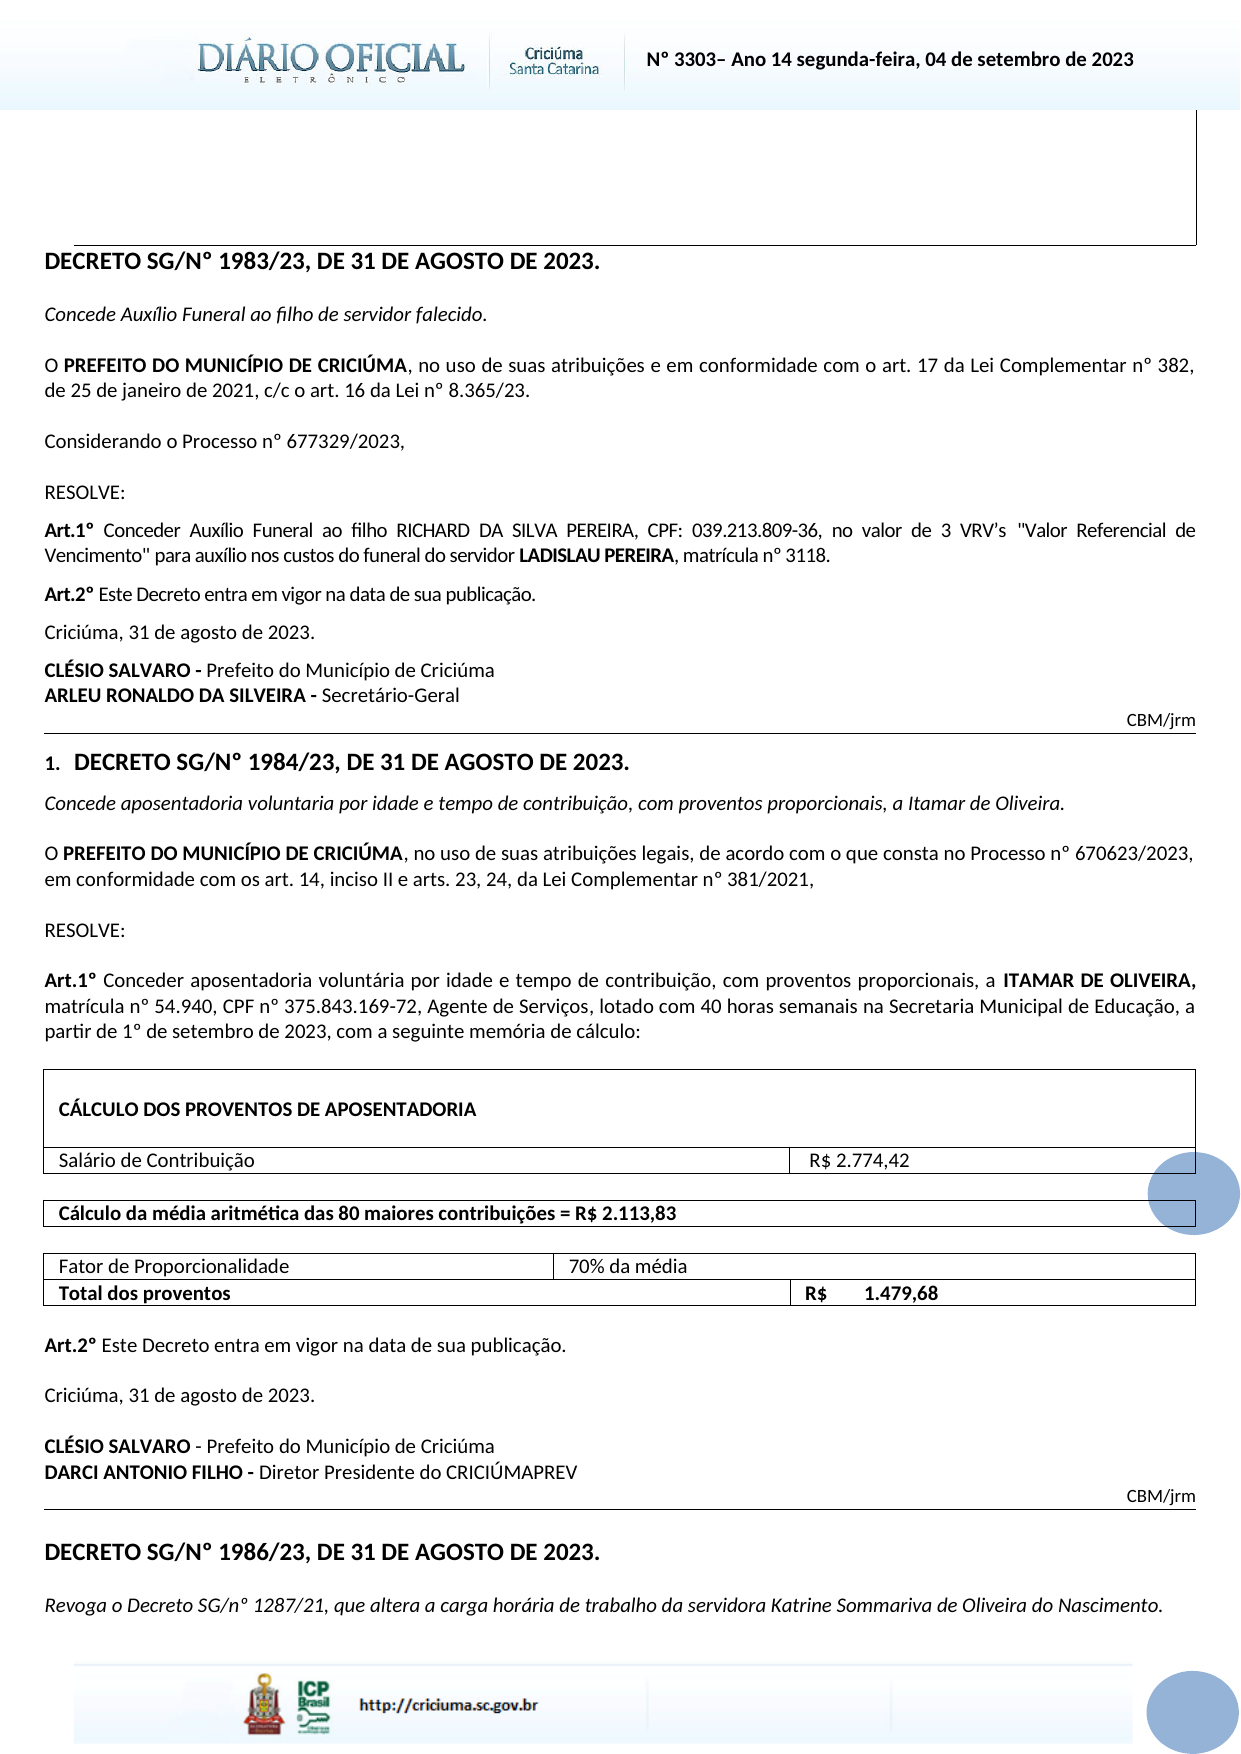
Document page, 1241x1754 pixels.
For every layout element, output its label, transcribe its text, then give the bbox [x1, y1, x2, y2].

text RESOLVE: [44, 479, 1196, 504]
table_cell Salário de Contribuição [44, 1148, 789, 1173]
text O PREFEITO DO MUNICÍPIO DE CRICIÚMA, no uso de suas atribuições legais, de acordo com o que consta no Processo nº 670623/2023, em conformidade com os art. 14, inciso II e arts. 23, 24, da Lei Complementar nº 381/2021, [44, 841, 1196, 891]
text Art.1º Conceder Auxílio Funeral ao filho RICHARD DA SILVA PEREIRA, CPF: 039.213.809-36, no valor de 3 VRV’s "Valor Referencial de Vencimento" para auxílio nos custos do funeral do servidor LADISLAU PEREIRA, matrícula nº 3118. [44, 517, 1196, 568]
table_header Fator de Proporcionalidade [44, 1254, 553, 1279]
text Concede aposentadoria voluntaria por idade e tempo de contribuição, com proventos proporcionais, a Itamar de Oliveira. [44, 790, 1196, 815]
text ARLEU RONALDO DA SILVEIRA - Secretário-Geral [44, 682, 1196, 708]
text Art.1º Conceder aposentadoria voluntária por idade e tempo de contribuição, com proventos proporcionais, a ITAMAR DE OLIVEIRA, matrícula nº 54.940, CPF nº 375.843.169-72, Agente de Serviços, lotado com 40 horas semanais na Secretaria Municipal de Educação, a partir de 1º de setembro de 2023, com a seguinte memória de cálculo: [44, 968, 1196, 1044]
text O PREFEITO DO MUNICÍPIO DE CRICIÚMA, no uso de suas atribuições e em conformidade com o art. 17 da Lei Complementar nº 382, de 25 de janeiro de 2021, c/c o art. 16 da Lei nº 8.365/23. [44, 352, 1196, 403]
text CLÉSIO SALVARO - Prefeito do Município de Criciúma [44, 657, 1196, 682]
text DECRETO SG/Nº 1984/23, DE 31 DE AGOSTO DE 2023. [44, 747, 1196, 777]
text Concede Auxílio Funeral ao filho de servidor falecido. [44, 301, 1196, 327]
text CBM/jrm [44, 708, 1196, 733]
table_header CÁLCULO DOS PROVENTOS DE APOSENTADORIA [44, 1070, 1195, 1147]
table_header 70% da média [554, 1254, 1195, 1279]
text DECRETO SG/Nº 1986/23, DE 31 DE AGOSTO DE 2023. [44, 1536, 1196, 1566]
text Art.2º Este Decreto entra em vigor na data de sua publicação. [44, 1332, 1196, 1357]
table_cell Total dos proventos [44, 1280, 790, 1305]
table_cell R$ 2.774,42 [790, 1148, 1195, 1173]
table_cell R$ [791, 1280, 849, 1305]
text Art.2º Este Decreto entra em vigor na data de sua publicação. [44, 581, 1196, 606]
text Criciúma, 31 de agosto de 2023. [44, 619, 1196, 644]
table_header Cálculo da média aritmética das 80 maiores contribuições = R$ 2.113,83 [44, 1201, 1163, 1226]
list DECRETO SG/Nº 1983/23, DE 31 DE AGOSTO DE 2023. [44, 245, 1196, 276]
text DARCI ANTONIO FILHO - Diretor Presidente do CRICIÚMAPREV [44, 1459, 1196, 1484]
text Considerando o Processo nº 677329/2023, [44, 428, 1196, 454]
text CLÉSIO SALVARO - Prefeito do Município de Criciúma [44, 1433, 1196, 1459]
text Criciúma, 31 de agosto de 2023. [44, 1383, 1196, 1408]
text CBM/jrm [44, 1484, 1196, 1509]
text RESOLVE: [44, 917, 1196, 942]
text Revoga o Decreto SG/nº 1287/21, que altera a carga horária de trabalho da servidora Katrine Sommariva de Oliveira do Nascimento. [44, 1592, 1196, 1617]
table_cell 1.479,68 [849, 1280, 1195, 1305]
